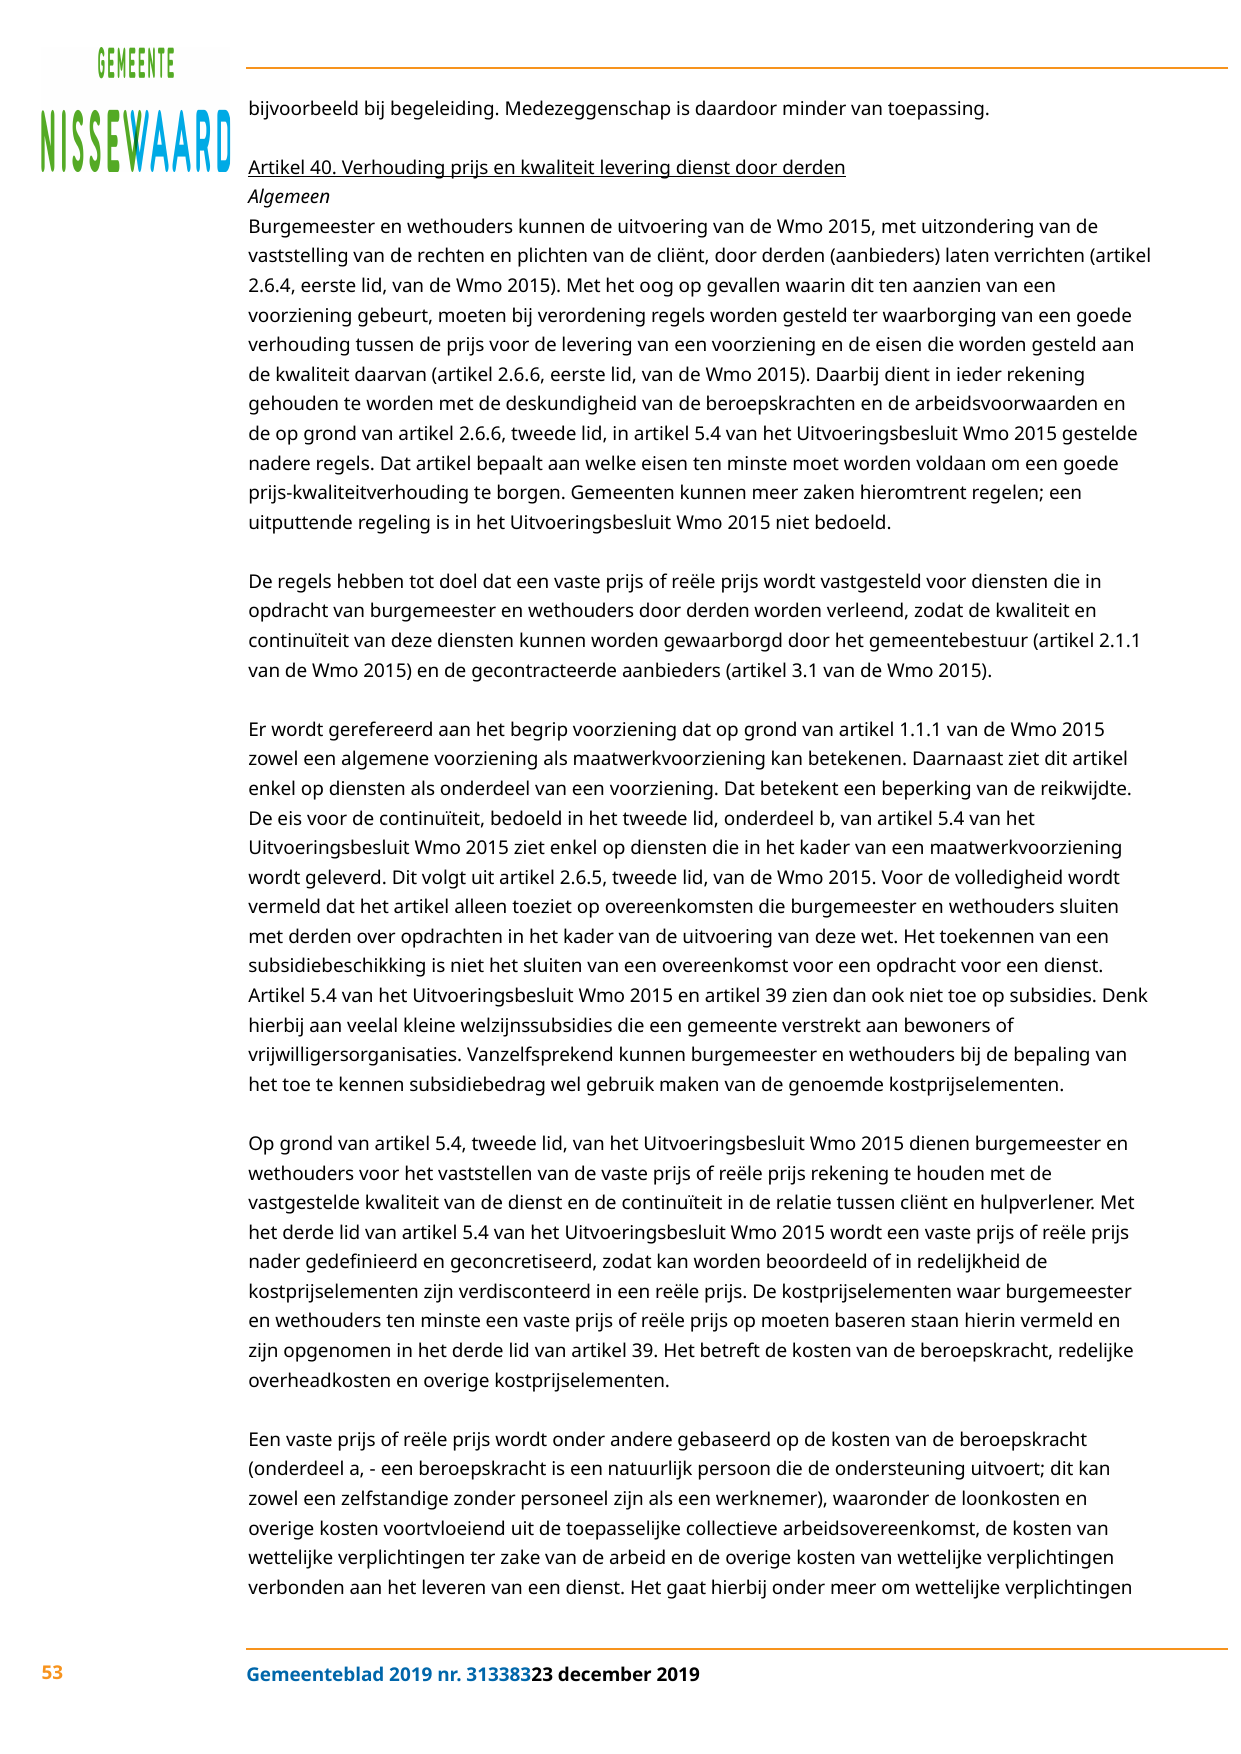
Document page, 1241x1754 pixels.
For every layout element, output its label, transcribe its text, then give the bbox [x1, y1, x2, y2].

text Artikel 40. Verhouding prijs en kwaliteit levering dienst door derden [248, 154, 1152, 180]
picture [201, 122, 206, 138]
picture [41, 47, 231, 172]
picture [154, 157, 165, 172]
text Er wordt gerefereerd aan het begrip voorziening dat op grond van artikel 1.1.1 van de Wmo 2015 zowel een algemene voorziening als maatwerkvoorziening kan betekenen. Daarnaast ziet dit artikel enkel op diensten als onderdeel van een voorziening. Dat betekent een beperking van de reikwijdte. De eis voor de continuïteit, bedoeld in het tweede lid, onderdeel b, van artikel 5.4 van het Uitvoeringsbesluit Wmo 2015 ziet enkel op diensten die in het kader van een maatwerkvoorziening wordt geleverd. Dit volgt uit artikel 2.6.5, tweede lid, van de Wmo 2015. Voor de volledigheid wordt vermeld dat het artikel alleen toeziet op overeenkomsten die burgemeester en wethouders sluiten met derden over opdrachten in het kader van de uitvoering van deze wet. Het toekennen van een subsidiebeschikking is niet het sluiten van een overeenkomst voor een opdracht voor een dienst. Artikel 5.4 van het Uitvoeringsbesluit Wmo 2015 en artikel 39 zien dan ook niet toe op subsidies. Denk hierbij aan veelal kleine welzijnssubsidies die een gemeente verstrekt aan bewoners of vrijwilligersorganisaties. Vanzelfsprekend kunnen burgemeester en wethouders bij de bepaling van het toe te kennen subsidiebedrag wel gebruik maken van de genoemde kostprijselementen. [248, 716, 1152, 1097]
text Burgemeester en wethouders kunnen de uitvoering van de Wmo 2015, met uitzondering van de vaststelling van de rechten en plichten van de cliënt, door derden (aanbieders) laten verrichten (artikel 2.6.4, eerste lid, van de Wmo 2015). Met het oog op gevallen waarin dit ten aanzien van een voorziening gebeurt, moeten bij verordening regels worden gesteld ter waarborging van een goede verhouding tussen de prijs voor de levering van een voorziening en de eisen die worden gesteld aan de kwaliteit daarvan (artikel 2.6.6, eerste lid, van de Wmo 2015). Daarbij dient in ieder rekening gehouden te worden met de deskundigheid van de beroepskrachten en de arbeidsvoorwaarden en de op grond van artikel 2.6.6, tweede lid, in artikel 5.4 van het Uitvoeringsbesluit Wmo 2015 gestelde nadere regels. Dat artikel bepaalt aan welke eisen ten minste moet worden voldaan om een goede prijs-kwaliteitverhouding te borgen. Gemeenten kunnen meer zaken hieromtrent regelen; een uitputtende regeling is in het Uitvoeringsbesluit Wmo 2015 niet bedoeld. [248, 213, 1152, 535]
text Een vaste prijs of reële prijs wordt onder andere gebaseerd op de kosten van de beroepskracht (onderdeel a, - een beroepskracht is een natuurlijk persoon die de ondersteuning uitvoert; dit kan zowel een zelfstandige zonder personeel zijn als een werknemer), waaronder de loonkosten en overige kosten voortvloeiend uit de toepasselijke collectieve arbeidsovereenkomst, de kosten van wettelijke verplichtingen ter zake van de arbeid en de overige kosten van wettelijke verplichtingen verbonden aan het leveren van een dienst. Het gaat hierbij onder meer om wettelijke verplichtingen [248, 1426, 1152, 1600]
text De regels hebben tot doel dat een vaste prijs of reële prijs wordt vastgesteld voor diensten die in opdracht van burgemeester en wethouders door derden worden verleend, zodat de kwaliteit en continuïteit van deze diensten kunnen worden gewaarborgd door het gemeentebestuur (artikel 2.1.1 van de Wmo 2015) en de gecontracteerde aanbieders (artikel 3.1 van de Wmo 2015). [248, 568, 1152, 683]
text bijvoorbeeld bij begeleiding. Medezeggenschap is daardoor minder van toepassing. [248, 95, 1152, 121]
picture [176, 157, 187, 172]
text Algemeen [248, 183, 1152, 209]
picture [222, 122, 227, 160]
picture [200, 151, 206, 172]
text Op grond van artikel 5.4, tweede lid, van het Uitvoeringsbesluit Wmo 2015 dienen burgemeester en wethouders voor het vaststellen van de vaste prijs of reële prijs rekening te houden met de vastgestelde kwaliteit van de dienst en de continuïteit in de relatie tussen cliënt en hulpverlener. Met het derde lid van artikel 5.4 van het Uitvoeringsbesluit Wmo 2015 wordt een vaste prijs of reële prijs nader gedefinieerd en geconcretiseerd, zodat kan worden beoordeeld of in redelijkheid de kostprijselementen zijn verdisconteerd in een reële prijs. De kostprijselementen waar burgemeester en wethouders ten minste een vaste prijs of reële prijs op moeten baseren staan hierin vermeld en zijn opgenomen in het derde lid van artikel 39. Het betreft de kosten van de beroepskracht, redelijke overheadkosten en overige kostprijselementen. [248, 1130, 1152, 1393]
